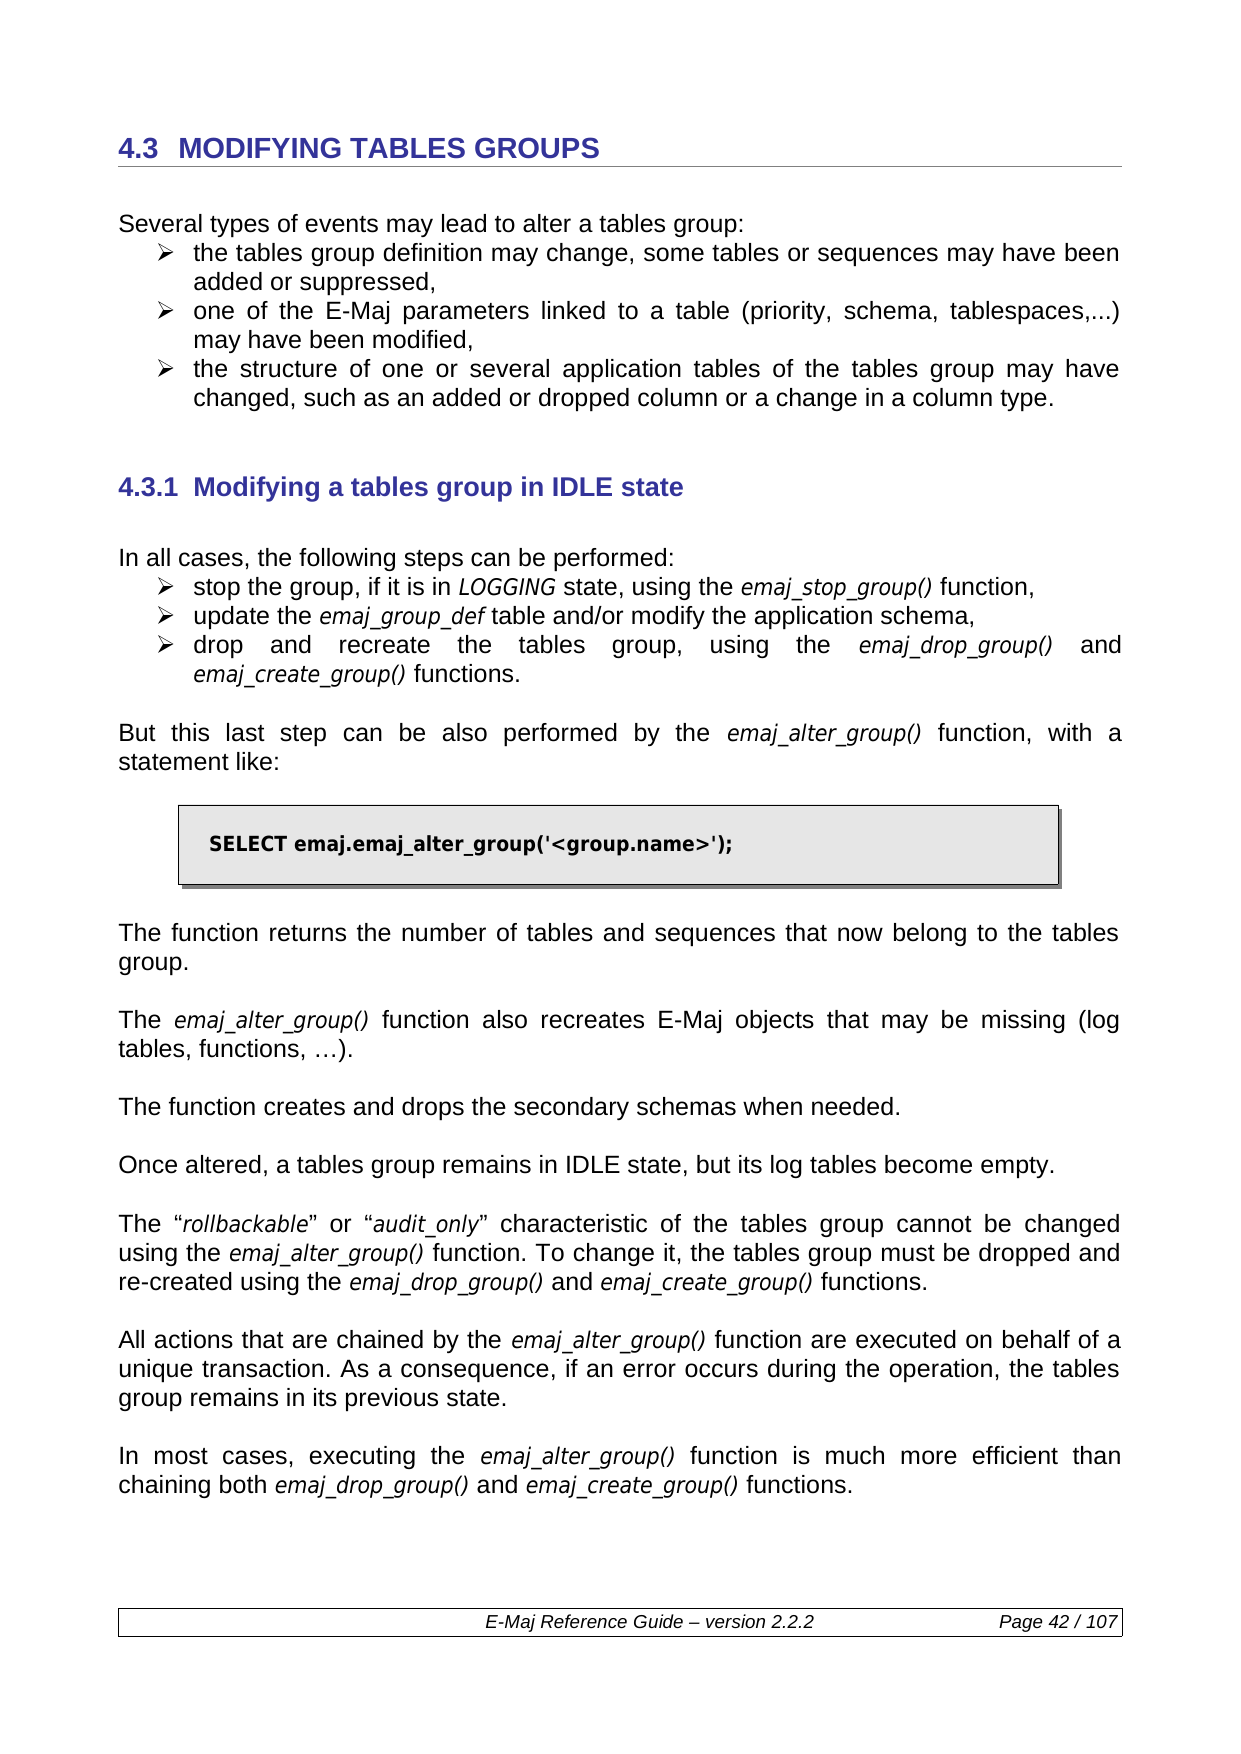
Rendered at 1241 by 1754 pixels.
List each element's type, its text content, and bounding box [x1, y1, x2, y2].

list the tables group definition may change, some tables or sequences may have been added or suppressed, [156, 238, 1122, 296]
text The emaj_alter_group() function also recreates E-Maj objects that may be missing (log tables, functions, …). [118, 1005, 1122, 1063]
list one of the E-Maj parameters linked to a table (priority, schema, tablespaces,...) may have been modified, [156, 296, 1122, 354]
list the structure of one or several application tables of the tables group may have changed, such as an added or dropped column or a change in a column type. [156, 354, 1122, 412]
text The “rollbackable” or “audit_only” characteristic of the tables group cannot be changed using the emaj_alter_group() function. To change it, the tables group must be dropped and re-created using the emaj_drop_group() and emaj_create_group() functions. [118, 1208, 1122, 1296]
list stop the group, if it is in LOGGING state, using the emaj_stop_group() function, [156, 572, 1122, 601]
text All actions that are chained by the emaj_alter_group() function are executed on behalf of a unique transaction. As a consequence, if an error occurs during the operation, the tables group remains in its previous state. [118, 1325, 1122, 1412]
text The function creates and drops the secondary schemas when needed. [118, 1092, 1122, 1121]
list drop and recreate the tables group, using the emaj_drop_group() and emaj_create_group() functions. [156, 630, 1122, 688]
subtitle Modifying a tables group in IDLE state [118, 470, 1122, 501]
text But this last step can be also performed by the emaj_alter_group() function, with a statement like: [118, 717, 1122, 776]
text SELECT emaj.emaj_alter_group('<group.name>'); [179, 829, 1058, 853]
subtitle Modifying tables groups [118, 131, 1122, 166]
text In all cases, the following steps can be performed: [118, 543, 1122, 572]
text Several types of events may lead to alter a tables group: [118, 209, 1122, 238]
text Once altered, a tables group remains in IDLE state, but its log tables become empty. [118, 1150, 1122, 1179]
text The function returns the number of tables and sequences that now belong to the tables group. [118, 918, 1122, 976]
list update the emaj_group_def table and/or modify the application schema, [156, 601, 1122, 630]
text In most cases, executing the emaj_alter_group() function is much more efficient than chaining both emaj_drop_group() and emaj_create_group() functions. [118, 1441, 1122, 1499]
